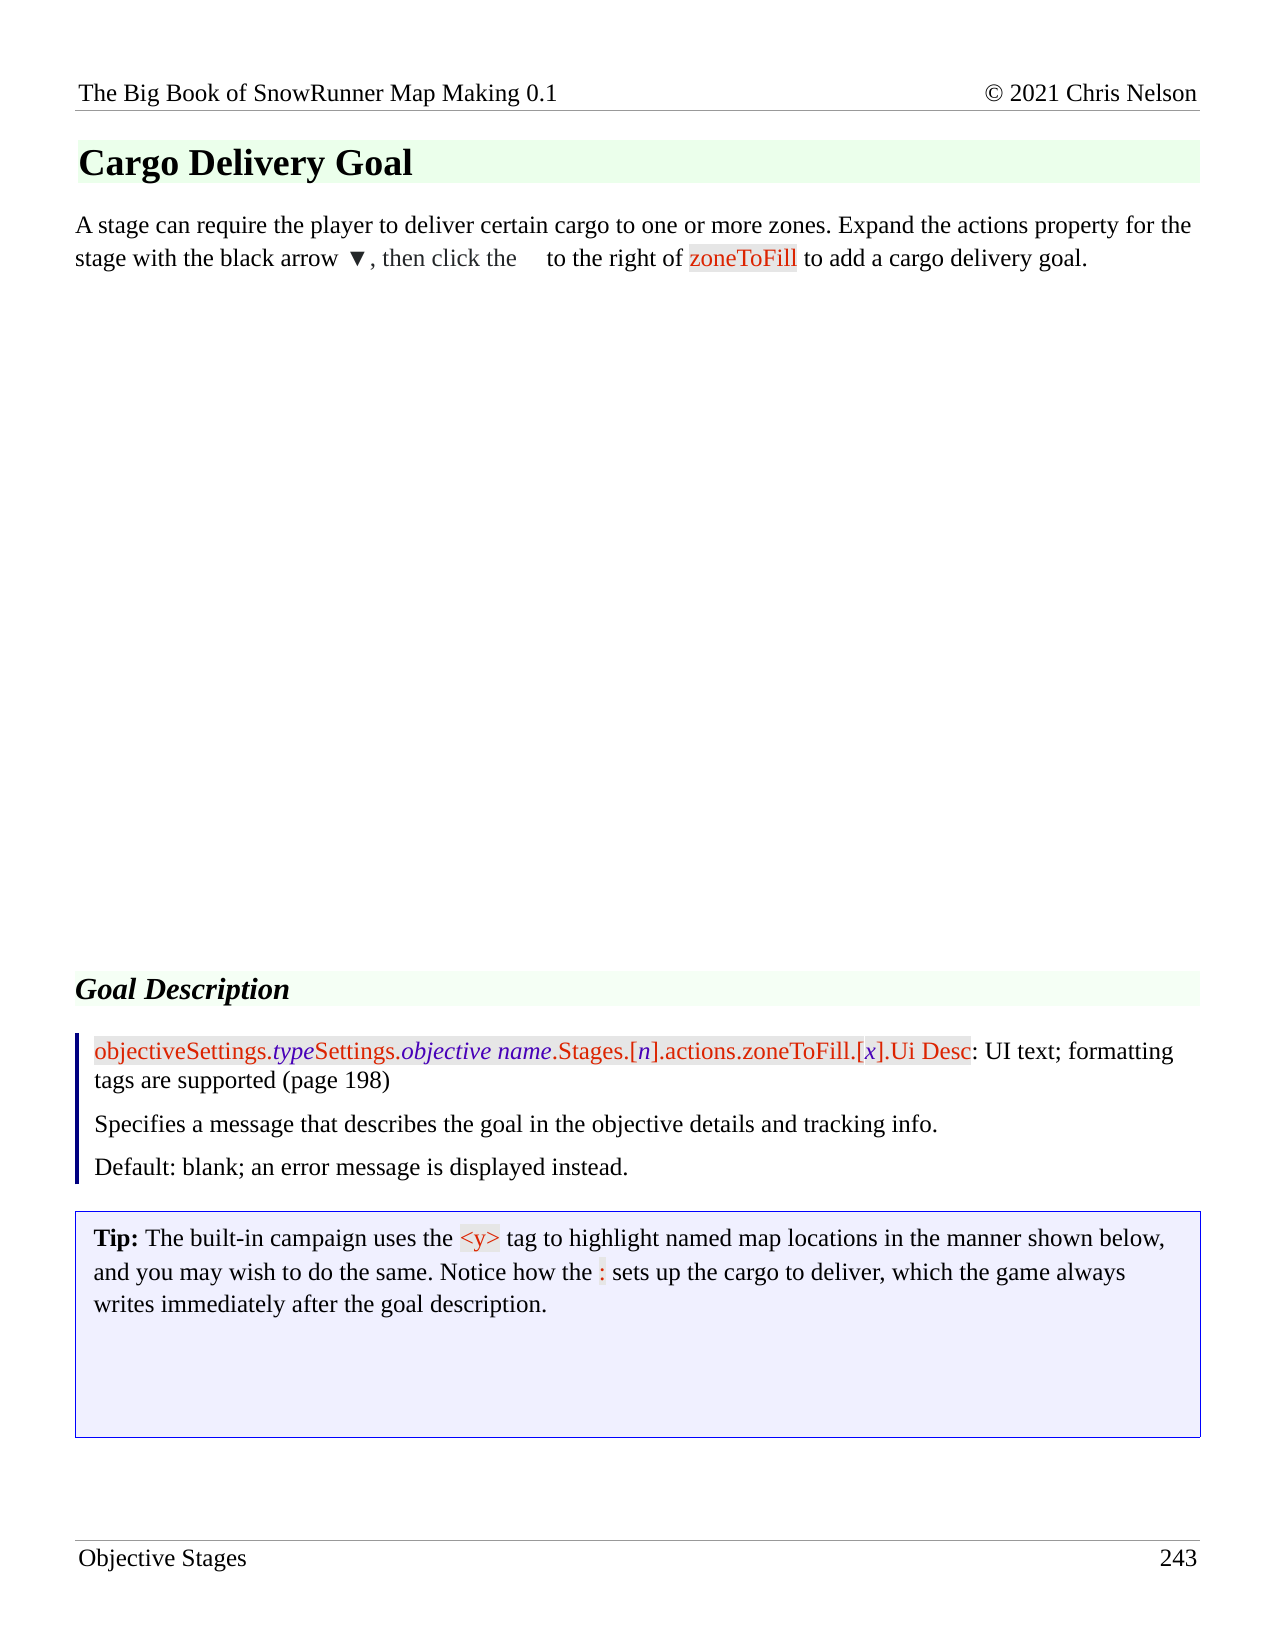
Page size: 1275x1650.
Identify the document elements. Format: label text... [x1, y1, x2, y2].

subtitle Goal Description [75, 971, 1200, 1006]
list The built-in campaign uses the <y> tag to highlight named map locations in the manner shown below, and you may wish to do the same. Notice how the : sets up the cargo to deliver, which the game always writes immediately after the goal description. [76, 1212, 1200, 1318]
text A stage can require the player to deliver certain cargo to one or more zones. Expand the actions property for the stage with the black arrow ▼, then click the ➕ to the right of zoneToFill to add a cargo delivery goal. [75, 211, 1200, 272]
subtitle Cargo Delivery Goal [78, 140, 1200, 183]
text Specifies a message that describes the goal in the objective details and tracking info. [79, 1106, 1200, 1137]
text objectiveSettings.typeSettings.objective name.Stages.[n].actions.zoneToFill.[x].Ui Desc: UI text; formatting tags are supported (page 198) [79, 1033, 1200, 1094]
text Default: blank; an error message is displayed instead. [79, 1149, 1200, 1184]
